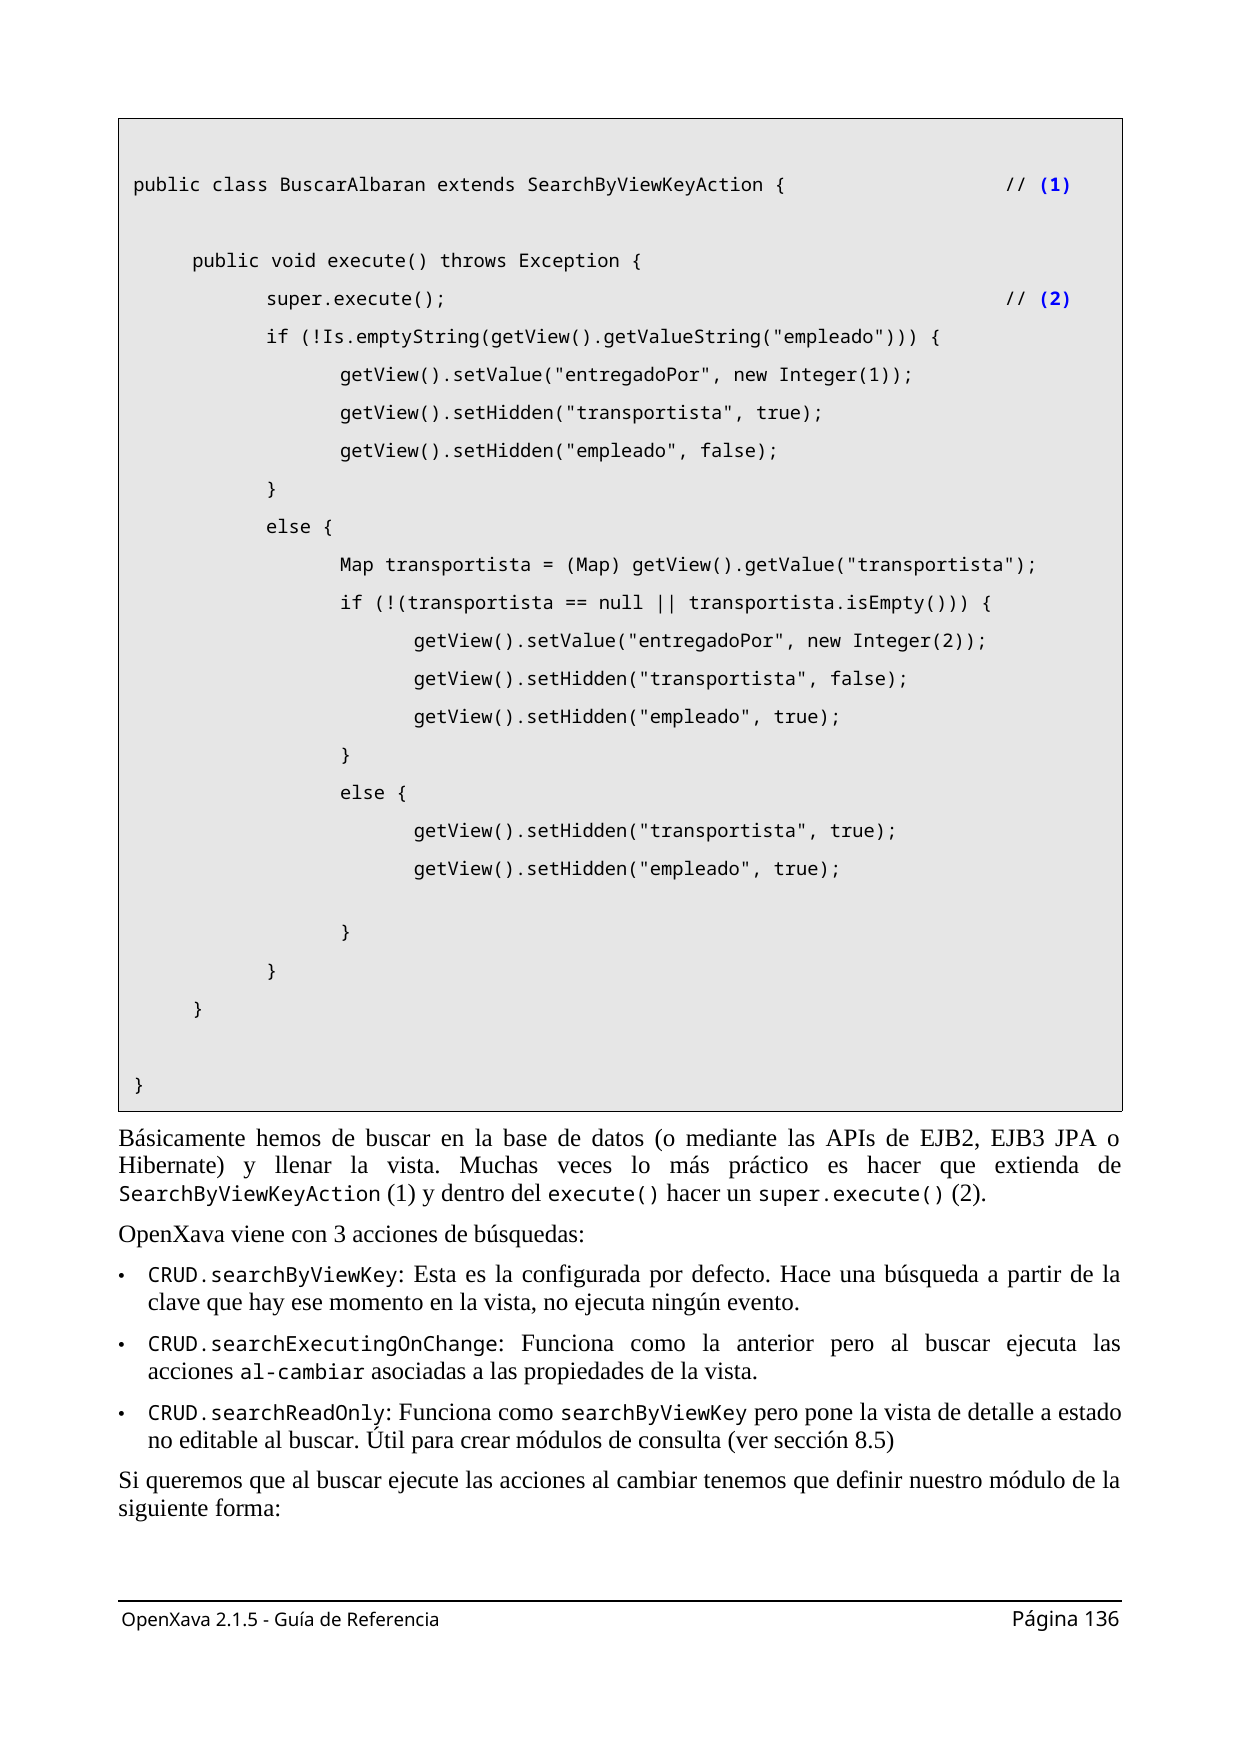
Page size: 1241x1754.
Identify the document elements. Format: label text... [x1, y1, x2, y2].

text Si queremos que al buscar ejecute las acciones al cambiar tenemos que definir nuestro módulo de la siguiente forma: [118, 1466, 1122, 1522]
text getView().setHidden("transportista", false); [119, 650, 1122, 688]
text } [119, 460, 1122, 498]
text getView().setValue("entregadoPor", new Integer(2)); [119, 612, 1122, 650]
text getView().setHidden("transportista", true); [119, 802, 1122, 841]
text Básicamente hemos de buscar en la base de datos (o mediante las APIs de EJB2, EJB3 JPA o Hibernate) y llenar la vista. Muchas veces lo más práctico es hacer que extienda de SearchByViewKeyAction (1) y dentro del execute() hacer un super.execute() (2). [118, 1124, 1122, 1208]
text getView().setValue("entregadoPor", new Integer(1)); [119, 346, 1122, 384]
text else { [119, 498, 1122, 536]
text getView().setHidden("transportista", true); [119, 384, 1122, 422]
text getView().setHidden("empleado", true); [119, 841, 1122, 904]
text public class BuscarAlbaran extends SearchByViewKeyAction { // (1) [119, 156, 1122, 194]
text } [119, 1056, 1122, 1111]
text } [119, 726, 1122, 764]
text } [119, 904, 1122, 942]
text if (!(transportista == null || transportista.isEmpty())) { [119, 574, 1122, 612]
text super.execute(); // (2) [119, 270, 1122, 308]
text } [119, 980, 1122, 1018]
text Map transportista = (Map) getView().getValue("transportista"); [119, 536, 1122, 574]
list CRUD.searchReadOnly: Funciona como searchByViewKey pero pone la vista de detalle a estado no editable al buscar. Útil para crear módulos de consulta (ver sección 8.5) [118, 1398, 1122, 1454]
text getView().setHidden("empleado", true); [119, 688, 1122, 726]
text getView().setHidden("empleado", false); [119, 422, 1122, 460]
text else { [119, 764, 1122, 802]
text if (!Is.emptyString(getView().getValueString("empleado"))) { [119, 308, 1122, 346]
text } [119, 942, 1122, 980]
text OpenXava viene con 3 acciones de búsquedas: [118, 1220, 1122, 1248]
list CRUD.searchByViewKey: Esta es la configurada por defecto. Hace una búsqueda a partir de la clave que hay ese momento en la vista, no ejecuta ningún evento. [118, 1260, 1122, 1316]
list CRUD.searchExecutingOnChange: Funciona como la anterior pero al buscar ejecuta las acciones al-cambiar asociadas a las propiedades de la vista. [118, 1329, 1122, 1385]
text public void execute() throws Exception { [119, 232, 1122, 270]
